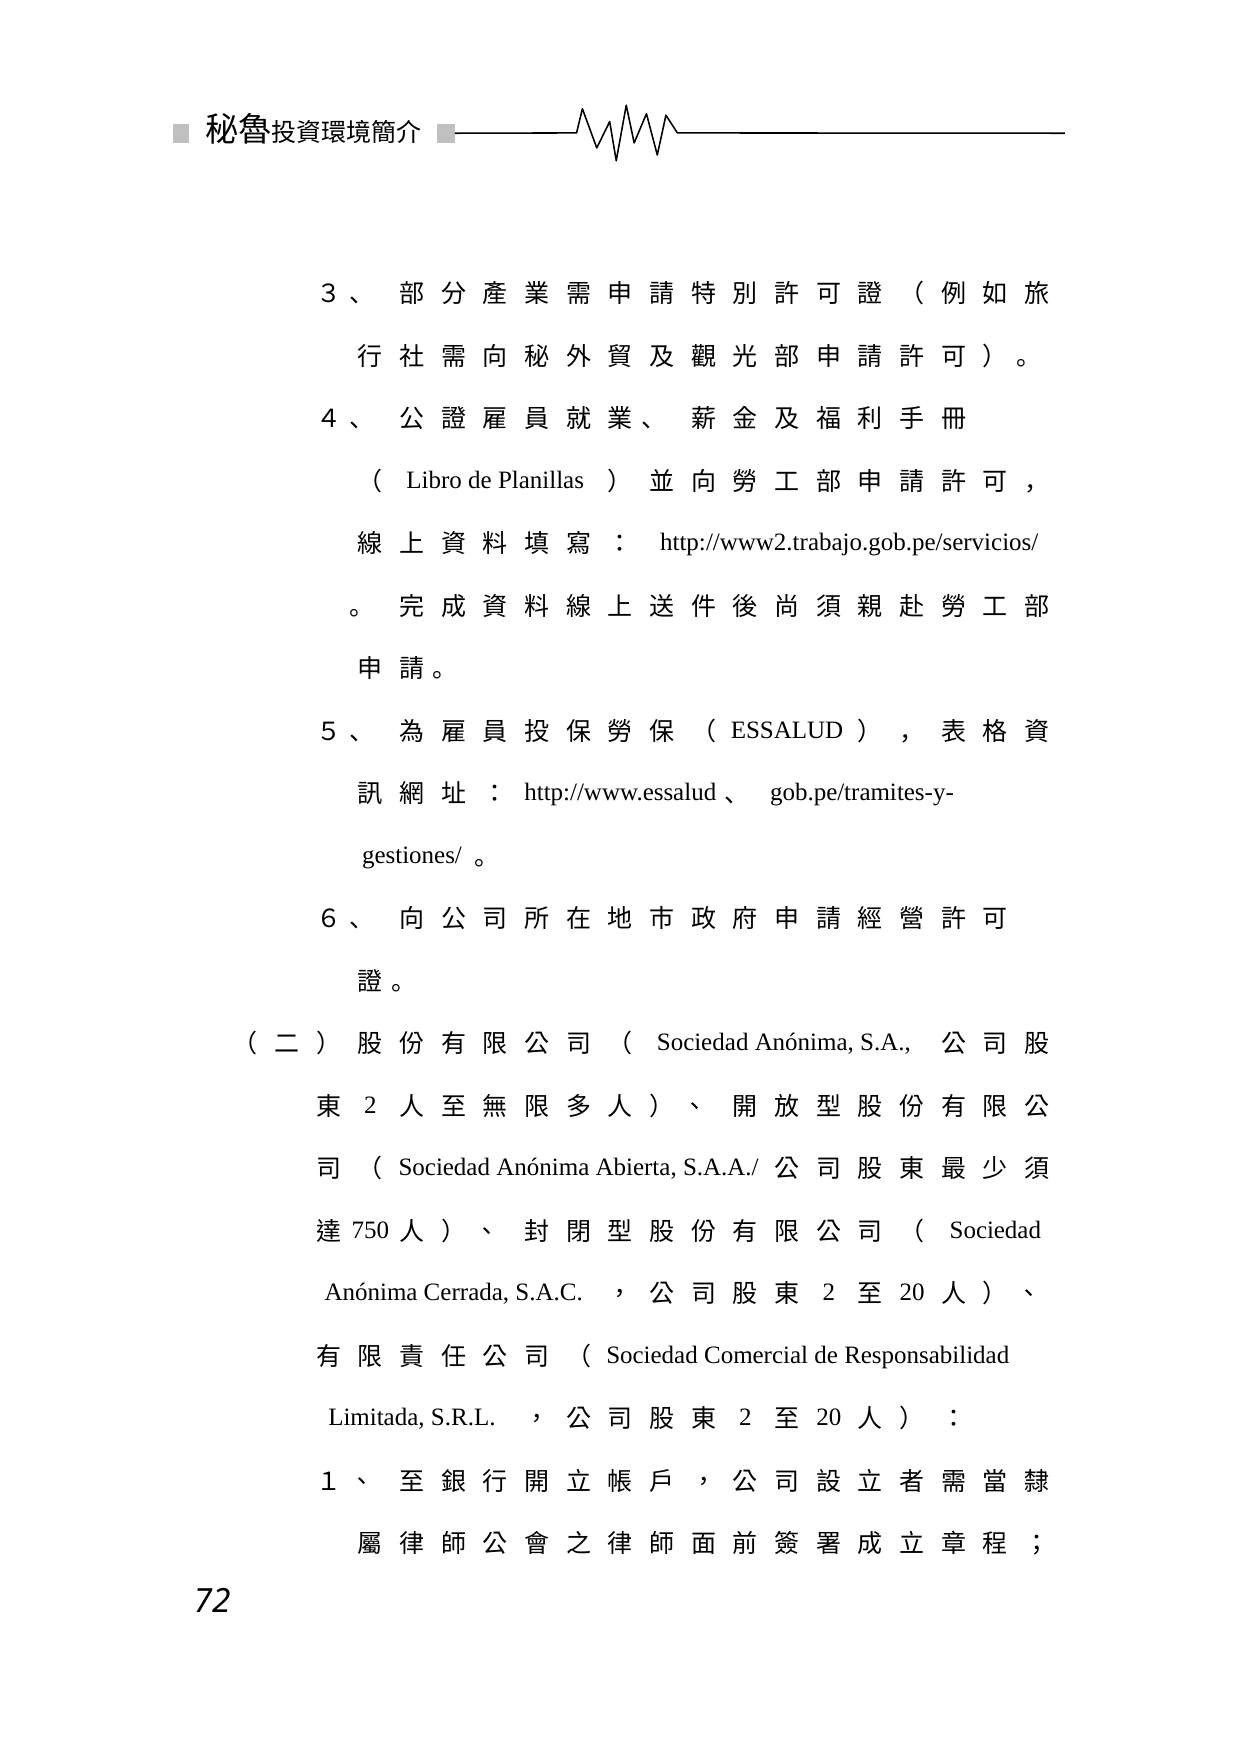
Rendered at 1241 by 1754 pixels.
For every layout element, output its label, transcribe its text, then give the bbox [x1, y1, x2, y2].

text ４、公證雇員就業、薪金及福利手冊（Libro de Planillas）並向勞工部申請許可，線上資料填寫：http://www2.trabajo.gob.pe/servicios/。完成資料線上送件後尚須親赴勞工部申請。 [281, 375, 1058, 688]
text １、至銀行開立帳戶，公司設立者需當隸屬律師公會之律師面前簽署成立章程； [281, 1438, 1058, 1563]
text ６、向公司所在地市政府申請經營許可證。 [281, 875, 1058, 1000]
text ５、為雇員投保勞保（ESSALUD），表格資訊網址：http://www.essalud、gob.pe/tramites-y-gestiones/。 [281, 688, 1058, 875]
text （二）股份有限公司（Sociedad Anónima, S.A., 公司股東2人至無限多人）、開放型股份有限公司（Sociedad Anónima Abierta, S.A.A./公司股東最少須達750人）、封閉型股份有限公司（Sociedad Anónima Cerrada, S.A.C.，公司股東2至20人）、有限責任公司（Sociedad Comercial de Responsabilidad Limitada, S.R.L.，公司股東2至20人）： [207, 1000, 1058, 1438]
text ３、部分產業需申請特別許可證（例如旅行社需向秘外貿及觀光部申請許可）。 [281, 250, 1058, 375]
